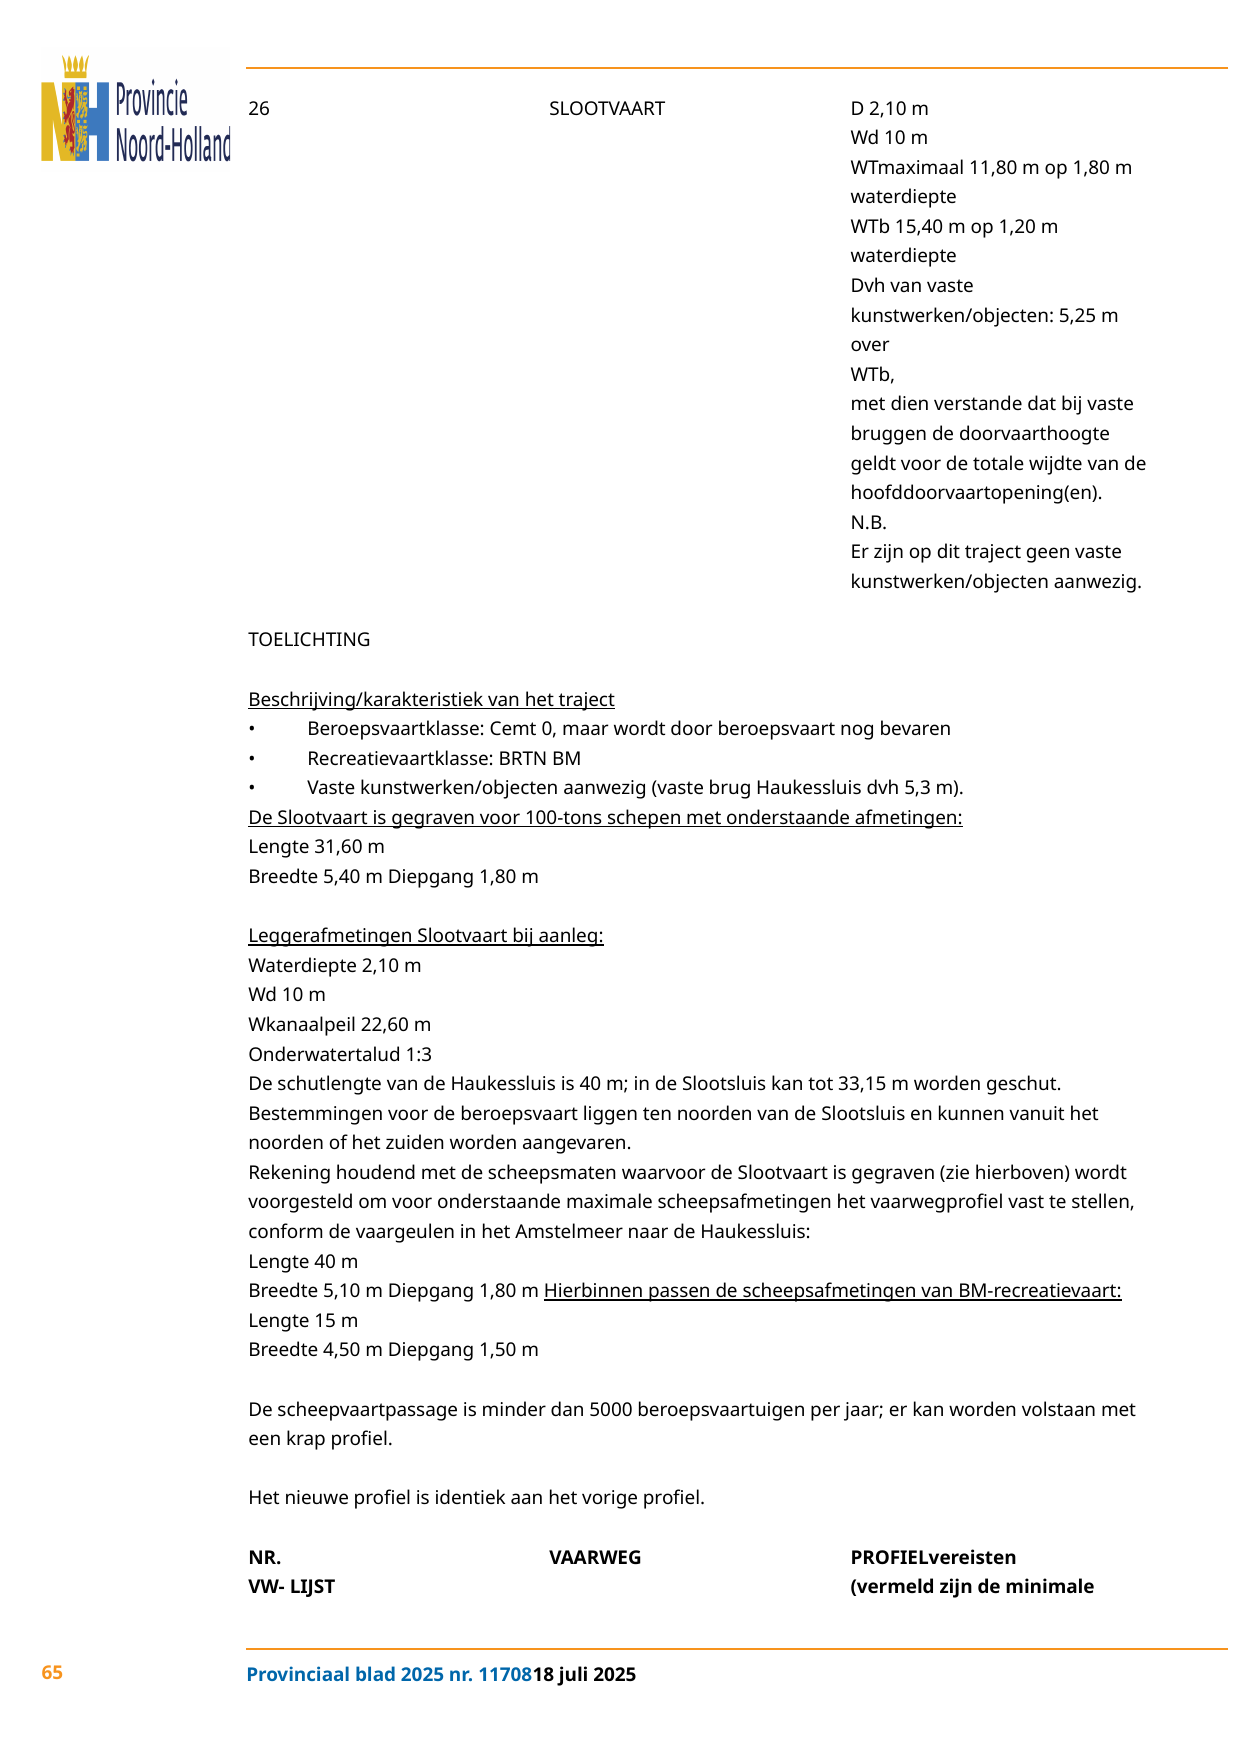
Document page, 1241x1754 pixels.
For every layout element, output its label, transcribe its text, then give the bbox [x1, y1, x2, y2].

text Leggerafmetingen Slootvaart bij aanleg: [248, 922, 1152, 948]
text Breedte 5,40 m Diepgang 1,80 m [248, 863, 1152, 889]
text De Slootvaart is gegraven voor 100-tons schepen met onderstaande afmetingen: [248, 804, 1152, 830]
text Breedte 4,50 m Diepgang 1,50 m [248, 1337, 1152, 1362]
table_header VAARWEG [549, 1544, 850, 1599]
text Waterdiepte 2,10 m [248, 952, 1152, 978]
text De schutlengte van de Haukessluis is 40 m; in de Slootsluis kan tot 33,15 m worden geschut. Bestemmingen voor de beroepsvaart liggen ten noorden van de Slootsluis en kunnen vanuit het noorden of het zuiden worden aangevaren. [248, 1070, 1152, 1155]
list Recreatievaartklasse: BRTN BM [248, 745, 1152, 771]
text Beschrijving/karakteristiek van het traject [248, 686, 1152, 712]
table_cell D 2,10 m Wd 10 m WTmaximaal 11,80 m op 1,80 m waterdiepte WTb 15,40 m op 1,20 m waterdiepte Dvh van vaste kunstwerken/objecten: 5,25 m over WTb, met dien verstande dat bij vaste bruggen de doorvaarthoogte geldt voor de totale wijdte van de hoofddoorvaartopening(en). N.B. Er zijn op dit traject geen vaste kunstwerken/objecten aanwezig. [850, 95, 1152, 594]
table_header PROFIELvereisten (vermeld zijn de minimale [850, 1544, 1152, 1599]
text Wkanaalpeil 22,60 m [248, 1011, 1152, 1037]
table_cell 26 [248, 95, 549, 594]
text Onderwatertalud 1:3 [248, 1041, 1152, 1067]
list Beroepsvaartklasse: Cemt 0, maar wordt door beroepsvaart nog bevaren [248, 715, 1152, 741]
text Het nieuwe profiel is identiek aan het vorige profiel. [248, 1484, 1152, 1510]
table_cell SLOOTVAART [549, 95, 850, 594]
text Lengte 40 m [248, 1248, 1152, 1274]
text Wd 10 m [248, 982, 1152, 1007]
picture [41, 47, 231, 172]
text Breedte 5,10 m Diepgang 1,80 m Hierbinnen passen de scheepsafmetingen van BM-recreatievaart: [248, 1277, 1152, 1303]
text Lengte 15 m [248, 1307, 1152, 1333]
text Rekening houdend met de scheepsmaten waarvoor de Slootvaart is gegraven (zie hierboven) wordt voorgesteld om voor onderstaande maximale scheepsafmetingen het vaarwegprofiel vast te stellen, conform de vaargeulen in het Amstelmeer naar de Haukessluis: [248, 1159, 1152, 1244]
table_header NR. VW- LIJST [248, 1544, 549, 1599]
text Lengte 31,60 m [248, 834, 1152, 859]
text TOELICHTING [248, 627, 1152, 652]
text De scheepvaartpassage is minder dan 5000 beroepsvaartuigen per jaar; er kan worden volstaan met een krap profiel. [248, 1396, 1152, 1451]
list Vaste kunstwerken/objecten aanwezig (vaste brug Haukessluis dvh 5,3 m). [248, 774, 1152, 800]
